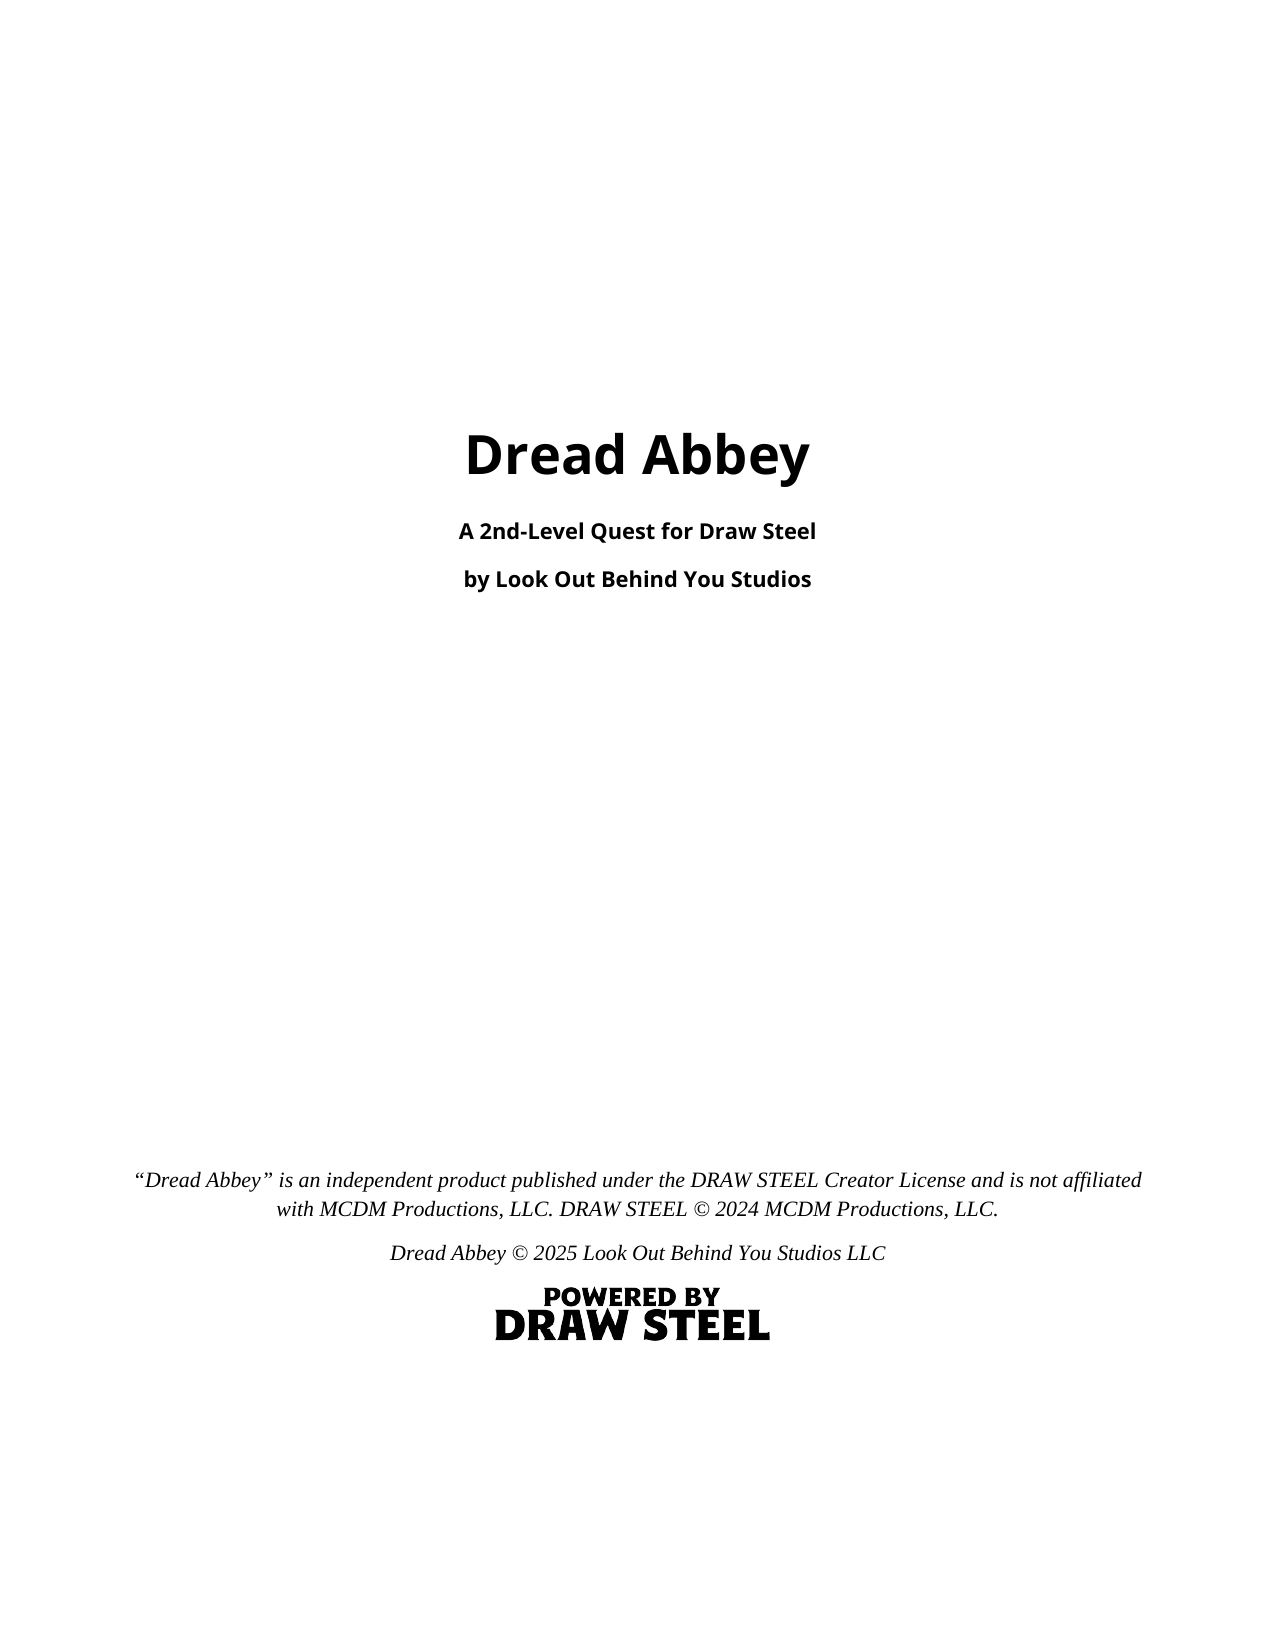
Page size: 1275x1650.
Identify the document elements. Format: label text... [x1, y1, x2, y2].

text Dread Abbey [118, 416, 1157, 490]
subtitle “Dread Abbey” is an independent product published under the DRAW STEEL Creator License and is not affiliated with MCDM Productions, LLC. DRAW STEEL © 2024 MCDM Productions, LLC. [118, 1167, 1157, 1221]
text A 2nd-Level Quest for Draw Steel [118, 516, 1157, 545]
text by Look Out Behind You Studios [118, 564, 1157, 594]
picture [118, 1275, 1157, 1354]
text Dread Abbey © 2025 Look Out Behind You Studios LLC [118, 1239, 1157, 1265]
